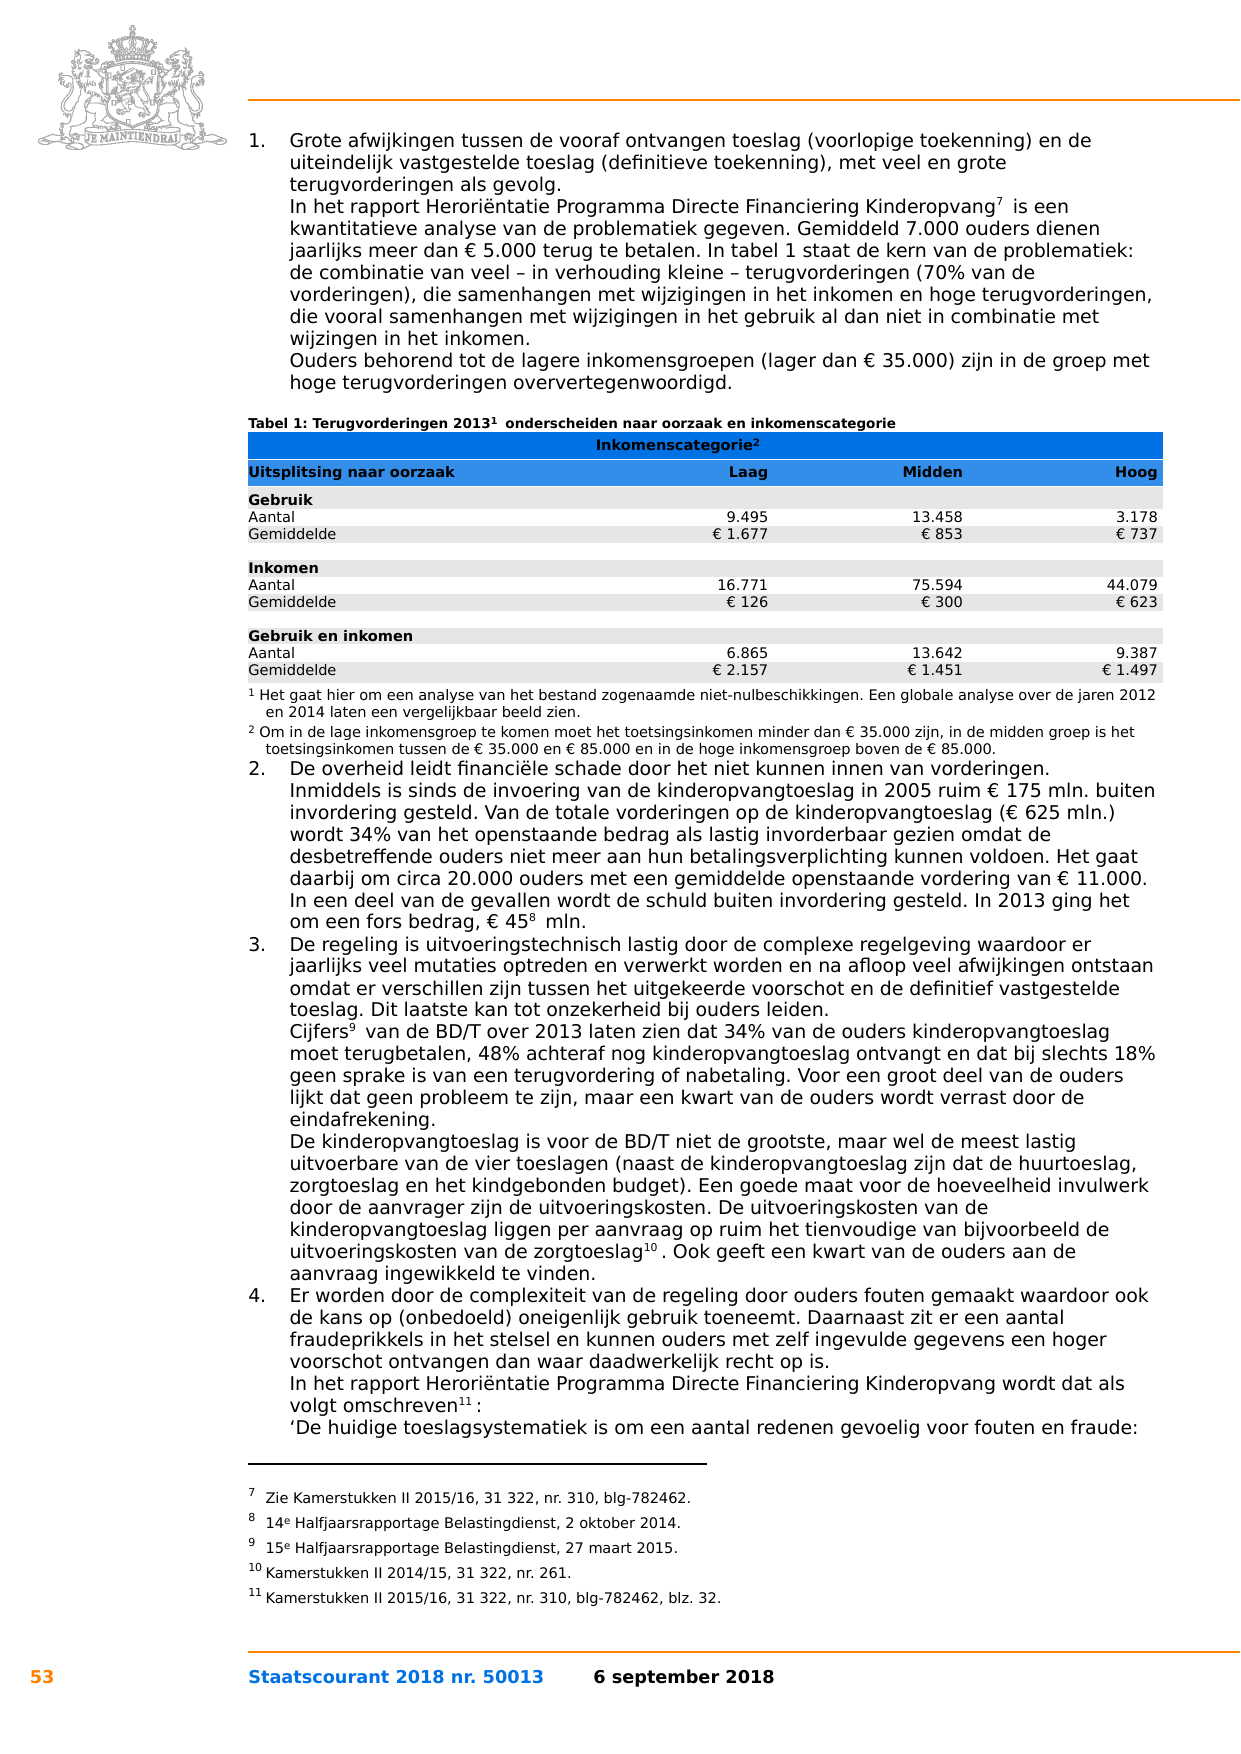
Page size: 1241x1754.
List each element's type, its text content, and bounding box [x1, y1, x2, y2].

text 2. De overheid leidt financiële schade door het niet kunnen innen van vorderingen. [248, 758, 1163, 779]
table_cell Uitsplitsing naar oorzaak [248, 460, 589, 486]
table_cell [590, 560, 774, 577]
text De kinderopvangtoeslag is voor de BD/T niet de grootste, maar wel de meest lastig uitvoerbare van de vier toeslagen (naast de kinderopvangtoeslag zijn dat de huurtoeslag, zorgtoeslag en het kindgebonden budget). Een goede maat voor de hoeveelheid invulwerk door de aanvrager zijn de uitvoeringskosten. De uitvoeringskosten van de kinderopvangtoeslag liggen per aanvraag op ruim het tienvoudige van bijvoorbeeld de uitvoeringskosten van de zorgtoeslag. Ook geeft een kwart van de ouders aan de aanvraag ingewikkeld te vinden. [289, 1131, 1163, 1285]
table_cell Inkomen [248, 560, 589, 577]
table_cell € 737 [969, 526, 1163, 543]
table_cell [248, 543, 589, 560]
table_cell € 1.497 [969, 662, 1163, 683]
table_cell 3.178 [969, 509, 1163, 526]
table_cell 75.594 [774, 577, 969, 594]
table_cell Inkomenscategorie2 [590, 432, 1163, 459]
table_cell Midden [774, 460, 969, 486]
table_cell Aantal [248, 577, 589, 594]
table_cell € 2.157 [590, 662, 774, 683]
table_cell 6.865 [590, 645, 774, 662]
table_cell 1 Het gaat hier om een analyse van het bestand zogenaamde niet-nulbeschikkingen. Een globale analyse over de jaren 2012 en 2014 laten een vergelijkbaar beeld zien. 2 Om in de lage inkomensgroep te komen moet het toetsingsinkomen minder dan € 35.000 zijn, in de midden groep is het toetsingsinkomen tussen de € 35.000 en € 85.000 en in de hoge inkomensgroep boven de € 85.000. [248, 684, 1163, 758]
table_cell € 126 [590, 594, 774, 611]
table_cell [969, 543, 1163, 560]
table_cell [774, 560, 969, 577]
table_cell Gebruik [248, 487, 589, 509]
text 3. De regeling is uitvoeringstechnisch lastig door de complexe regelgeving waardoor er jaarlijks veel mutaties optreden en verwerkt worden en na afloop veel afwijkingen ontstaan omdat er verschillen zijn tussen het uitgekeerde voorschot en de definitief vastgestelde toeslag. Dit laatste kan tot onzekerheid bij ouders leiden. [248, 933, 1163, 1021]
table_cell 44.079 [969, 577, 1163, 594]
table_cell [590, 628, 774, 644]
table_cell Laag [590, 460, 774, 486]
table_cell [248, 611, 589, 628]
text 1. Grote afwijkingen tussen de vooraf ontvangen toeslag (voorlopige toekenning) en de uiteindelijk vastgestelde toeslag (definitieve toekenning), met veel en grote terugvorderingen als gevolg. [248, 130, 1163, 196]
table_cell [774, 611, 969, 628]
table_cell 13.642 [774, 645, 969, 662]
table_cell Hoog [969, 460, 1163, 486]
text Zie Kamerstukken II 2015/16, 31 322, nr. 310, blg-782462. [248, 1486, 1163, 1508]
table_cell € 623 [969, 594, 1163, 611]
text 15e Halfjaarsrapportage Belastingdienst, 27 maart 2015. [248, 1536, 1163, 1558]
text In het rapport Heroriëntatie Programma Directe Financiering Kinderopvang wordt dat als volgt omschreven: [289, 1373, 1163, 1417]
table_cell 16.771 [590, 577, 774, 594]
table_cell [969, 560, 1163, 577]
table_cell [969, 487, 1163, 509]
text 4. Er worden door de complexiteit van de regeling door ouders fouten gemaakt waardoor ook de kans op (onbedoeld) oneigenlijk gebruik toeneemt. Daarnaast zit er een aantal fraudeprikkels in het stelsel en kunnen ouders met zelf ingevulde gegevens een hoger voorschot ontvangen dan waar daadwerkelijk recht op is. [248, 1285, 1163, 1373]
table_cell 9.387 [969, 645, 1163, 662]
table_cell Gebruik en inkomen [248, 628, 589, 644]
text Kamerstukken II 2014/15, 31 322, nr. 261. [248, 1561, 1163, 1583]
table_cell Gemiddelde [248, 526, 589, 543]
table_cell € 1.677 [590, 526, 774, 543]
table_cell Aantal [248, 645, 589, 662]
table_header Tabel 1: Terugvorderingen 20131 onderscheiden naar oorzaak en inkomenscategorie [248, 416, 1163, 431]
text 14e Halfjaarsrapportage Belastingdienst, 2 oktober 2014. [248, 1511, 1163, 1533]
table_cell € 1.451 [774, 662, 969, 683]
table_cell [774, 628, 969, 644]
text Inmiddels is sinds de invoering van de kinderopvangtoeslag in 2005 ruim € 175 mln. buiten invordering gesteld. Van de totale vorderingen op de kinderopvangtoeslag (€ 625 mln.) wordt 34% van het openstaande bedrag als lastig invorderbaar gezien omdat de desbetreffende ouders niet meer aan hun betalingsverplichting kunnen voldoen. Het gaat daarbij om circa 20.000 ouders met een gemiddelde openstaande vordering van € 11.000. In een deel van de gevallen wordt de schuld buiten invordering gesteld. In 2013 ging het om een fors bedrag, € 45 mln. [289, 779, 1163, 933]
text In het rapport Heroriëntatie Programma Directe Financiering Kinderopvang is een kwantitatieve analyse van de problematiek gegeven. Gemiddeld 7.000 ouders dienen jaarlijks meer dan € 5.000 terug te betalen. In tabel 1 staat de kern van de problematiek: de combinatie van veel – in verhouding kleine – terugvorderingen (70% van de vorderingen), die samenhangen met wijzigingen in het inkomen en hoge terugvorderingen, die vooral samenhangen met wijzigingen in het gebruik al dan niet in combinatie met wijzingen in het inkomen. [289, 196, 1163, 350]
picture [38, 25, 227, 150]
table_cell [590, 543, 774, 560]
table_cell [590, 487, 774, 509]
table_cell € 300 [774, 594, 969, 611]
text Ouders behorend tot de lagere inkomensgroepen (lager dan € 35.000) zijn in de groep met hoge terugvorderingen oververtegenwoordigd. [289, 350, 1163, 394]
text Kamerstukken II 2015/16, 31 322, nr. 310, blg-782462, blz. 32. [248, 1586, 1163, 1608]
table_cell Aantal [248, 509, 589, 526]
table_cell [248, 432, 589, 459]
text ‘De huidige toeslagsystematiek is om een aantal redenen gevoelig voor fouten en fraude: [289, 1417, 1163, 1439]
table_cell [969, 611, 1163, 628]
table_cell 13.458 [774, 509, 969, 526]
text Cijfers van de BD/T over 2013 laten zien dat 34% van de ouders kinderopvangtoeslag moet terugbetalen, 48% achteraf nog kinderopvangtoeslag ontvangt en dat bij slechts 18% geen sprake is van een terugvordering of nabetaling. Voor een groot deel van de ouders lijkt dat geen probleem te zijn, maar een kwart van de ouders wordt verrast door de eindafrekening. [289, 1021, 1163, 1131]
table_cell [590, 611, 774, 628]
table_cell 9.495 [590, 509, 774, 526]
table_cell [774, 487, 969, 509]
table_cell € 853 [774, 526, 969, 543]
table_cell [969, 628, 1163, 644]
table_cell Gemiddelde [248, 662, 589, 683]
table_cell [774, 543, 969, 560]
table_cell Gemiddelde [248, 594, 589, 611]
